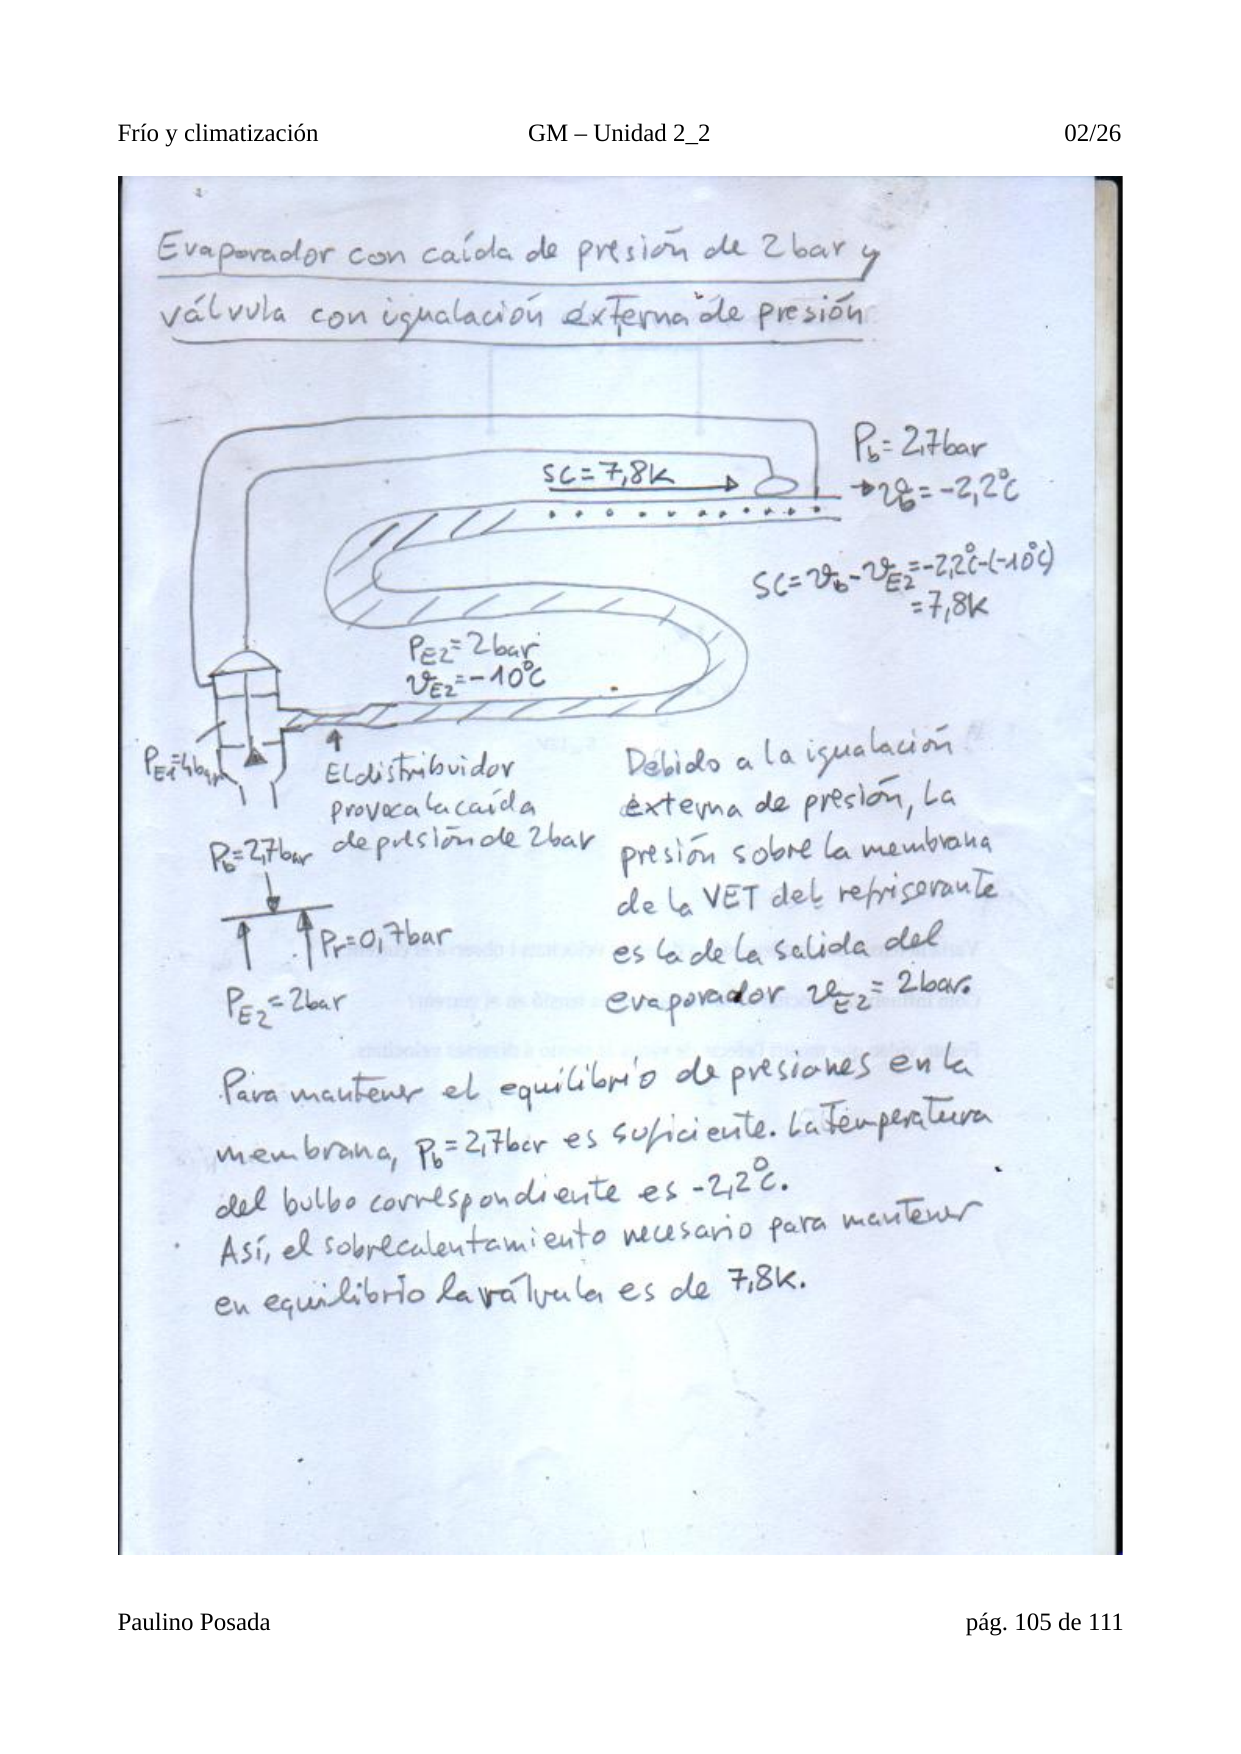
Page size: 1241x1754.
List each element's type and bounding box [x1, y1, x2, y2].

picture [118, 176, 1123, 1555]
